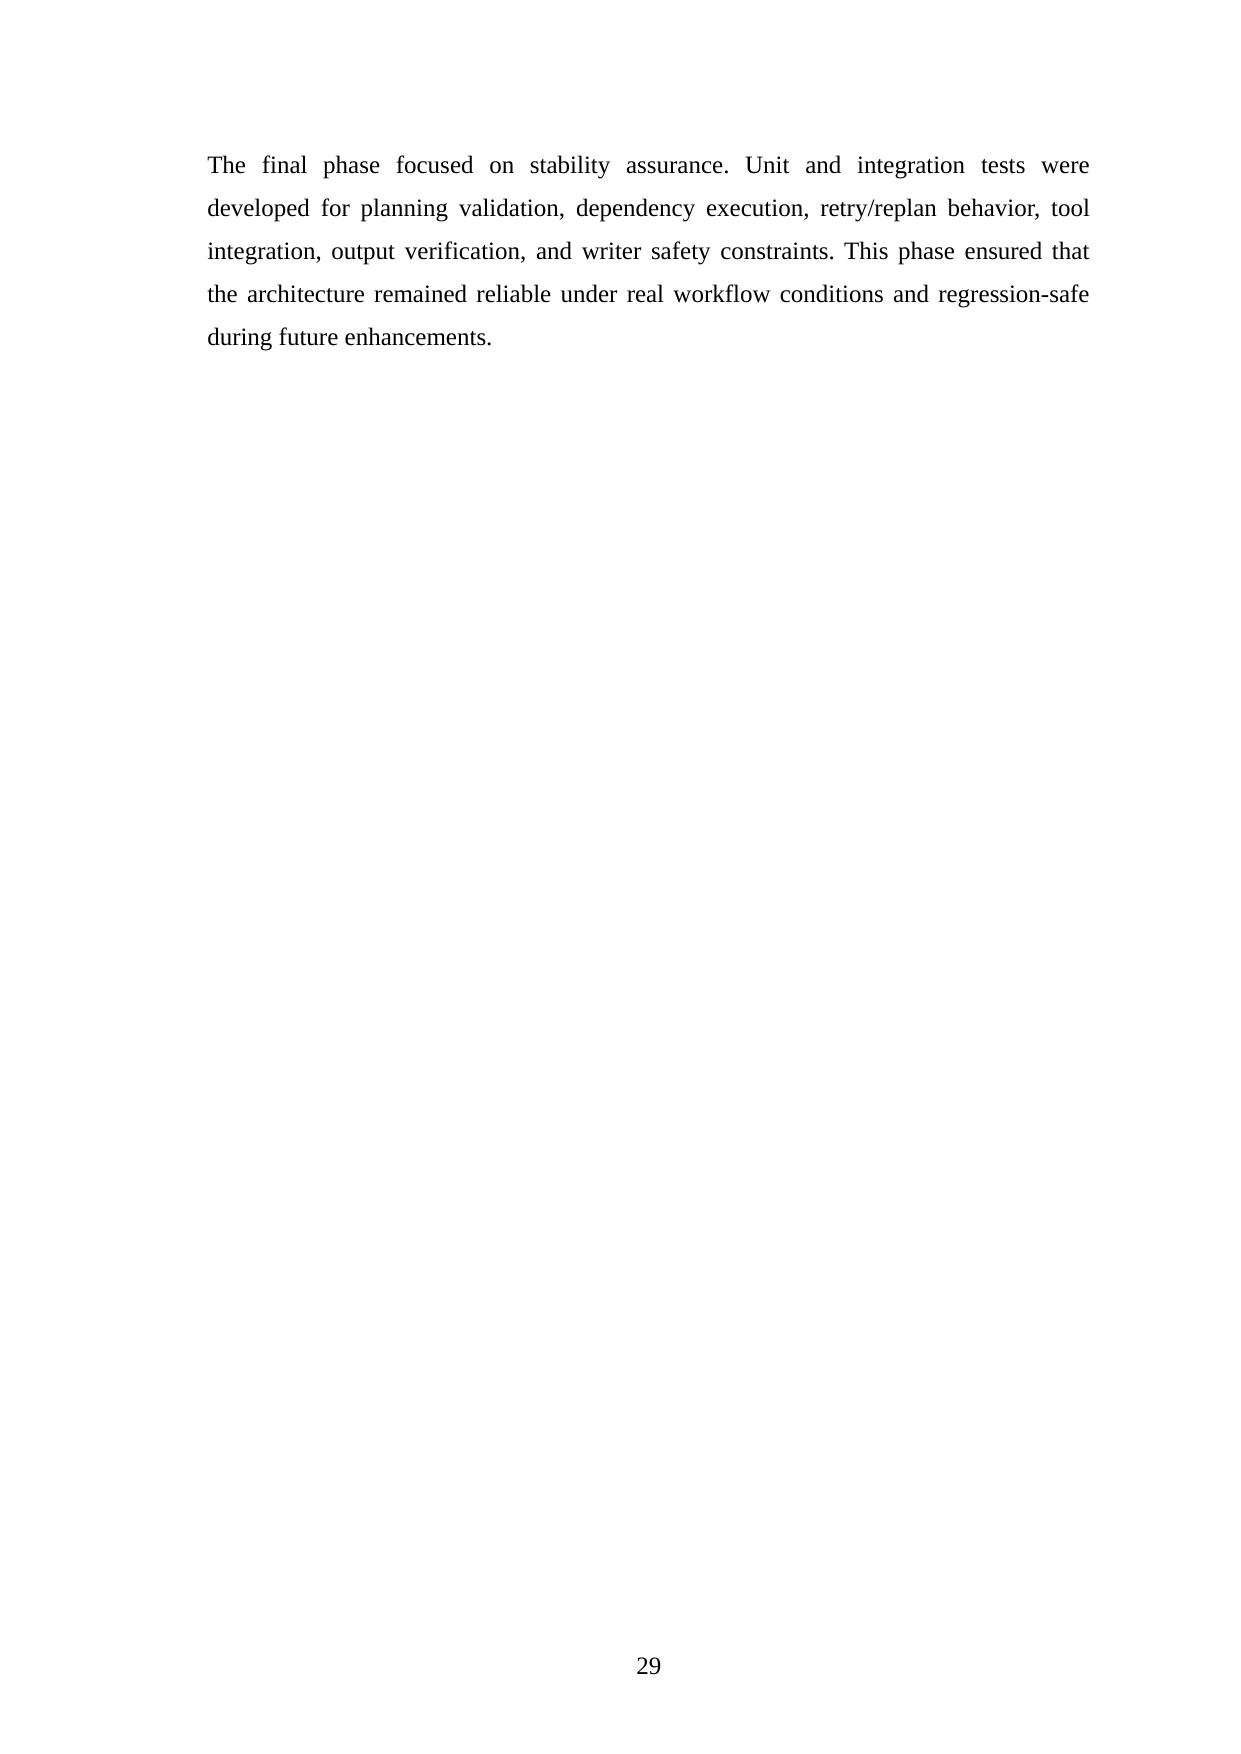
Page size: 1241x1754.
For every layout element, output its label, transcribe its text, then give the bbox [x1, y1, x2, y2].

text The final phase focused on stability assurance. Unit and integration tests were developed for planning validation, dependency execution, retry/replan behavior, tool integration, output verification, and writer safety constraints. This phase ensured that the architecture remained reliable under real workflow conditions and regression-safe during future enhancements. [207, 150, 1091, 351]
